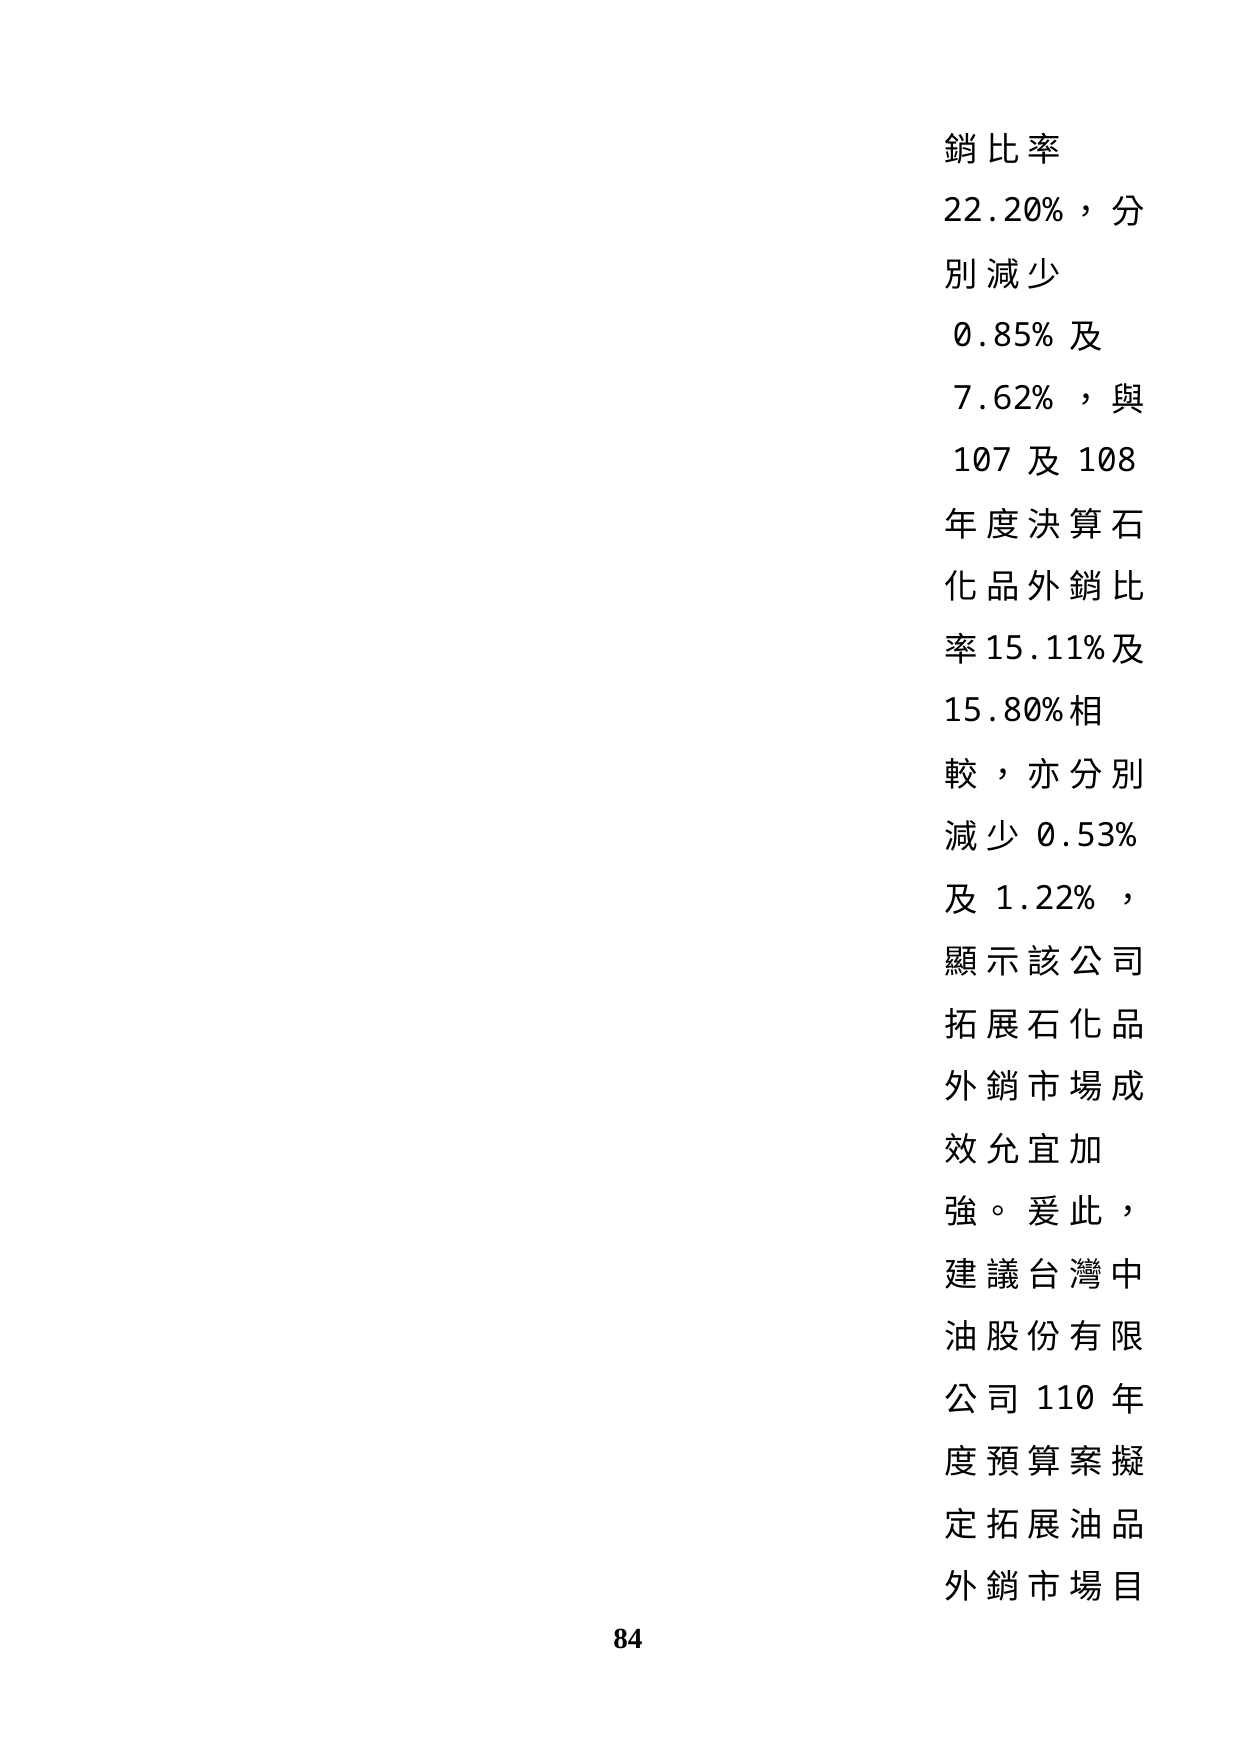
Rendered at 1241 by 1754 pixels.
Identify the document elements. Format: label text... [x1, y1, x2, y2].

list 銷比率22.20%，分別減少0.85%及7.62%，與107及108年度決算石化品外銷比率15.11%及15.80%相較，亦分別減少0.53%及1.22%，顯示該公司拓展石化品外銷市場成效允宜加強。爰此，建議台灣中油股份有限公司110年度預算案擬定拓展油品外銷市場目 [813, 105, 1148, 1605]
